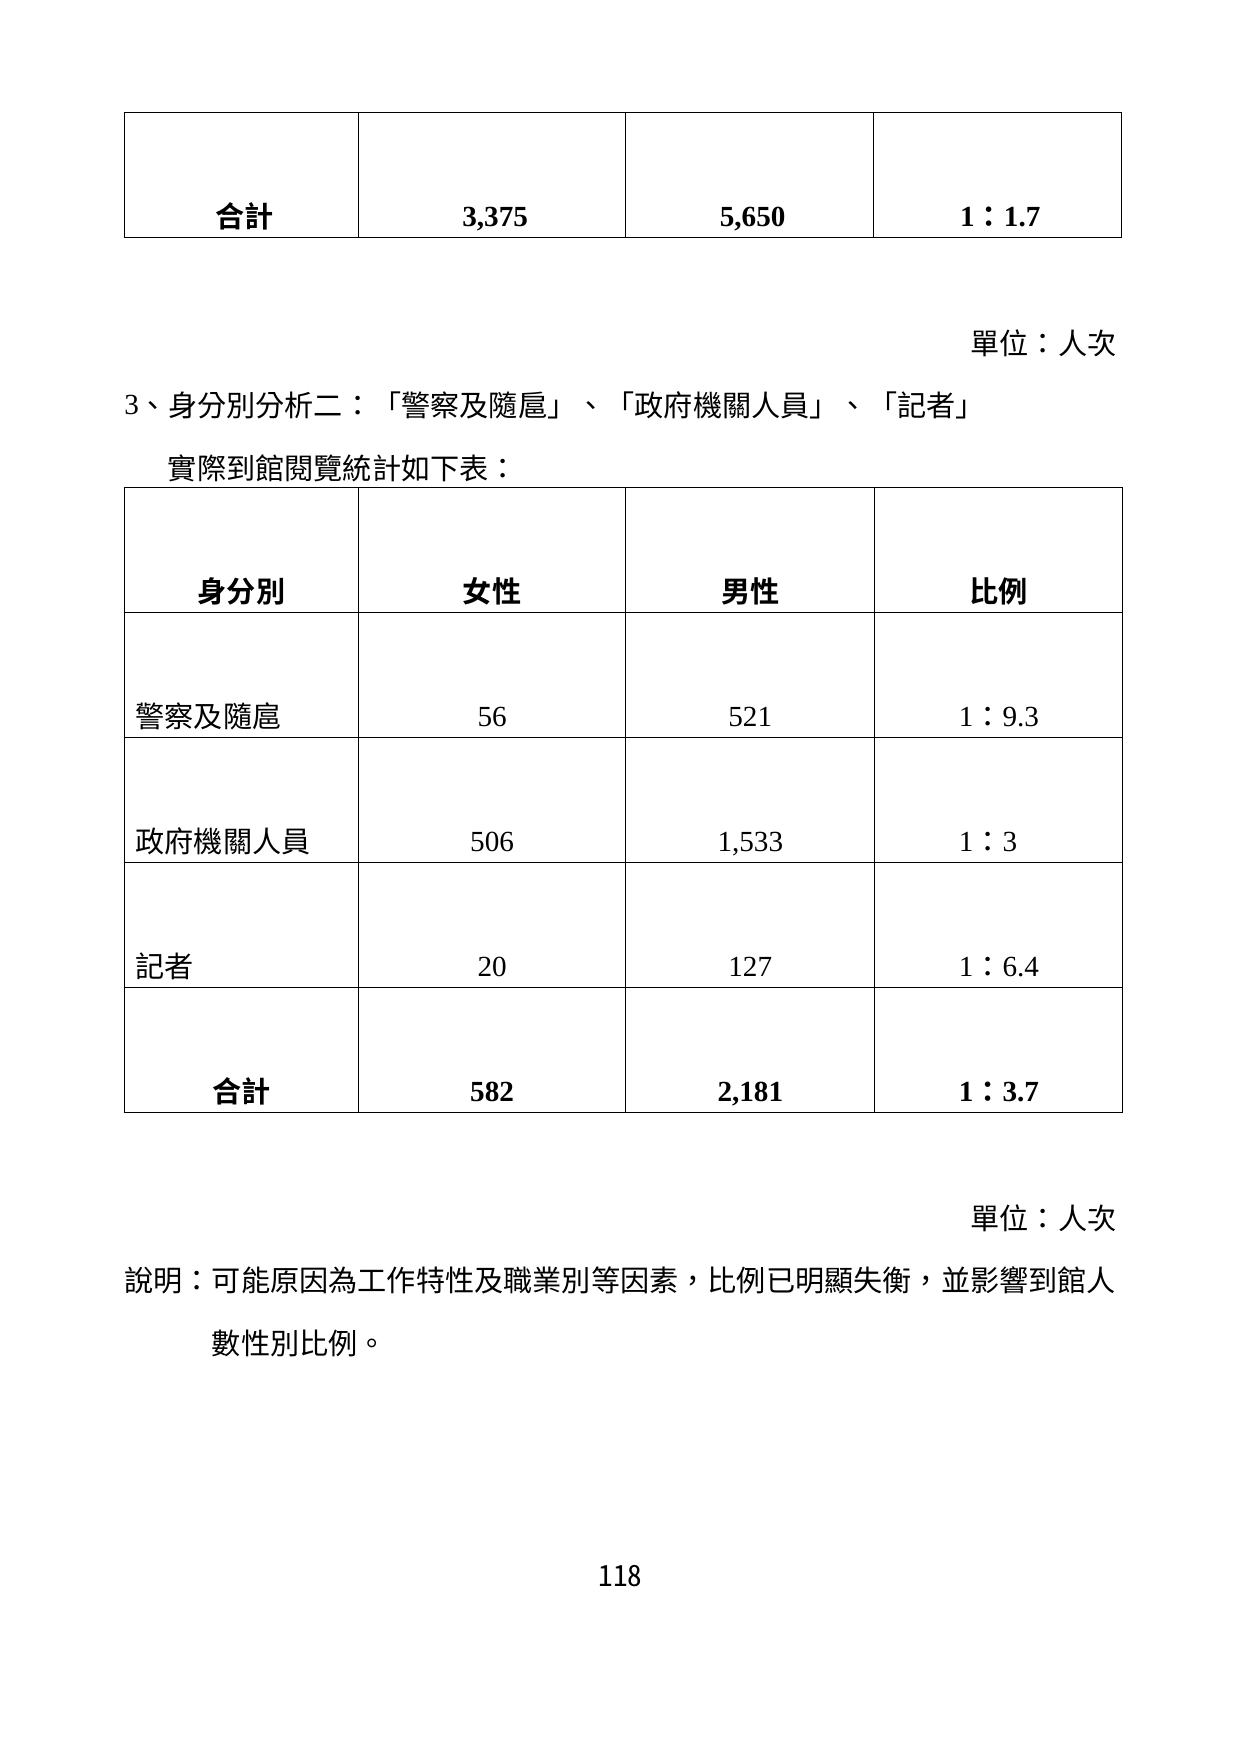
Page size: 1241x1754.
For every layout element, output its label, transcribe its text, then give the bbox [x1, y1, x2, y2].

table_cell 506 [359, 738, 625, 862]
table_header 女性 [359, 488, 625, 612]
table_cell 5,650 [626, 113, 873, 237]
table_cell 2,181 [626, 988, 874, 1112]
table_cell 警察及隨扈 [125, 613, 358, 737]
text 3、身分別分析二：「警察及隨扈」、「政府機關人員」、「記者」 [124, 362, 1116, 425]
table_cell 521 [626, 613, 874, 737]
table_cell 政府機關人員 [125, 738, 358, 862]
table_cell 1：6.4 [875, 863, 1122, 987]
text 單位：人次 [124, 300, 1116, 362]
table_cell 合計 [125, 113, 358, 237]
table_header 男性 [626, 488, 874, 612]
table_cell 記者 [125, 863, 358, 987]
table_cell 1：3.7 [875, 988, 1122, 1112]
table_cell 合計 [125, 988, 358, 1112]
text 實際到館閱覽統計如下表： [168, 425, 1116, 487]
table_header 身分別 [125, 488, 358, 612]
table_cell 56 [359, 613, 625, 737]
text 單位：人次 [124, 1175, 1116, 1237]
table_cell 3,375 [359, 113, 625, 237]
table_cell 1,533 [626, 738, 874, 862]
table_cell 1：3 [875, 738, 1122, 862]
table_cell 1：1.7 [874, 113, 1121, 237]
table_cell 1：9.3 [875, 613, 1122, 737]
table_header 比例 [875, 488, 1122, 612]
table_cell 582 [359, 988, 625, 1112]
table_cell 127 [626, 863, 874, 987]
table_cell 20 [359, 863, 625, 987]
text 說明：可能原因為工作特性及職業別等因素，比例已明顯失衡，並影響到館人數性別比例。 [124, 1237, 1116, 1362]
